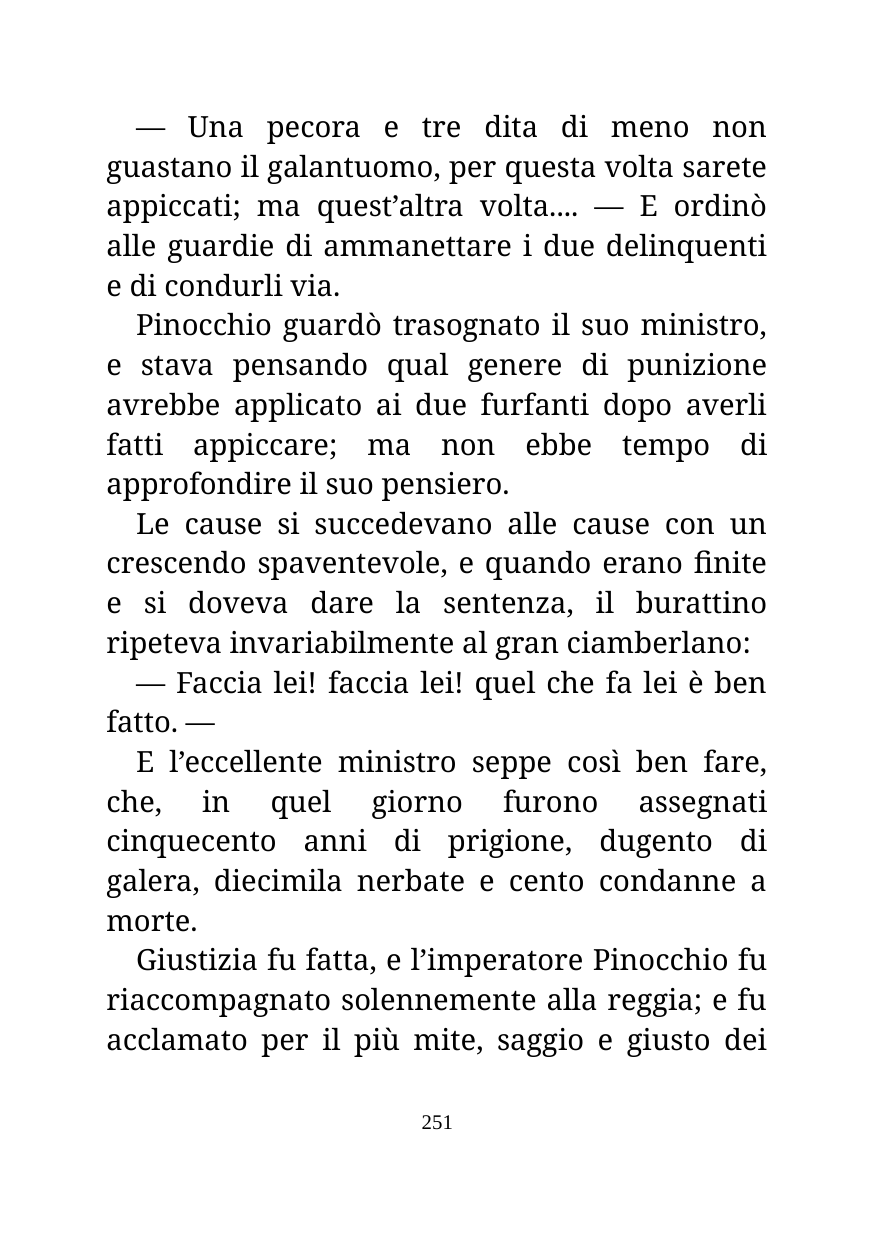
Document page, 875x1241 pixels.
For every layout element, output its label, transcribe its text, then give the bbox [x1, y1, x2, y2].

text — Faccia lei! faccia lei! quel che fa lei è ben fatto. — [106, 662, 768, 741]
text Pinocchio guardò trasognato il suo ministro, e stava pensando qual genere di punizione avrebbe applicato ai due furfanti dopo averli fatti appiccare; ma non ebbe tempo di approfondire il suo pensiero. [106, 305, 768, 503]
text Le cause si succedevano alle cause con un crescendo spaventevole, e quando erano finite e si doveva dare la sentenza, il burattino ripeteva invariabilmente al gran ciamberlano: [106, 503, 768, 662]
text E l’eccellente ministro seppe così ben fare, che, in quel giorno furono assegnati cinquecento anni di prigione, dugento di galera, diecimila nerbate e cento condanne a morte. [106, 741, 768, 940]
text Giustizia fu fatta, e l’imperatore Pinocchio fu riaccompagnato solennemente alla reggia; e fu acclamato per il più mite, saggio e giusto dei [106, 940, 768, 1059]
text — Una pecora e tre dita di meno non guastano il galantuomo, per questa volta sarete appiccati; ma quest’altra volta.... — E ordinò alle guardie di ammanettare i due delinquenti e di condurli via. [106, 106, 768, 305]
